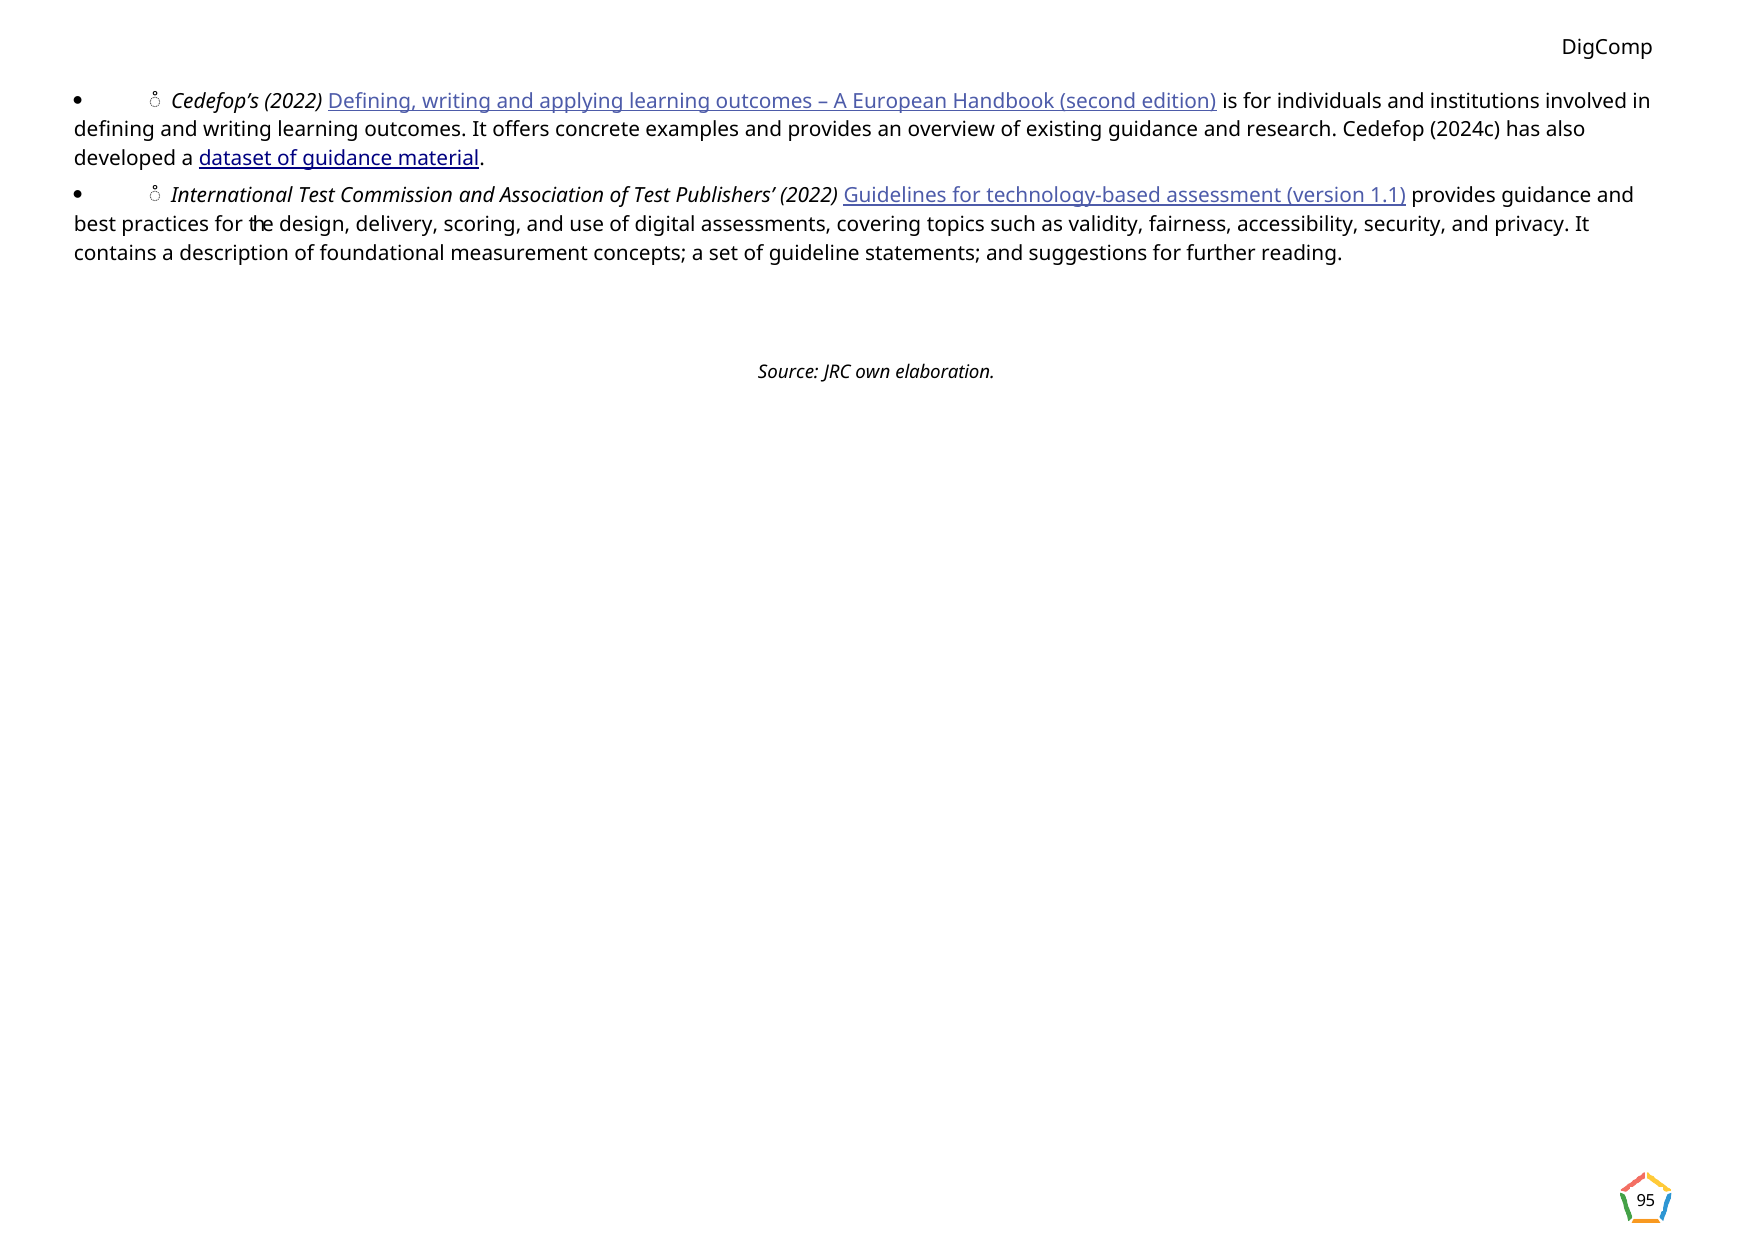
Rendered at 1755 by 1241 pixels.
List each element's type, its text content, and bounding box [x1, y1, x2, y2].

list ̊ Cedefop’s (2022) Defining, writing and applying learning outcomes – A European Handbook (second edition) is for individuals and institutions involved in defining and writing learning outcomes. It offers concrete examples and provides an overview of existing guidance and research. Cedefop (2024c) has also developed a dataset of guidance material. [74, 86, 1672, 171]
text Source: JRC own elaboration. [274, 358, 1480, 384]
list ̊ International Test Commission and Association of Test Publishers’ (2022) Guidelines for technology-based assessment (version 1.1) provides guidance and best practices for the design, delivery, scoring, and use of digital assessments, covering topics such as validity, fairness, accessibility, security, and privacy. It contains a description of foundational measurement concepts; a set of guideline statements; and suggestions for further reading. [74, 180, 1672, 266]
